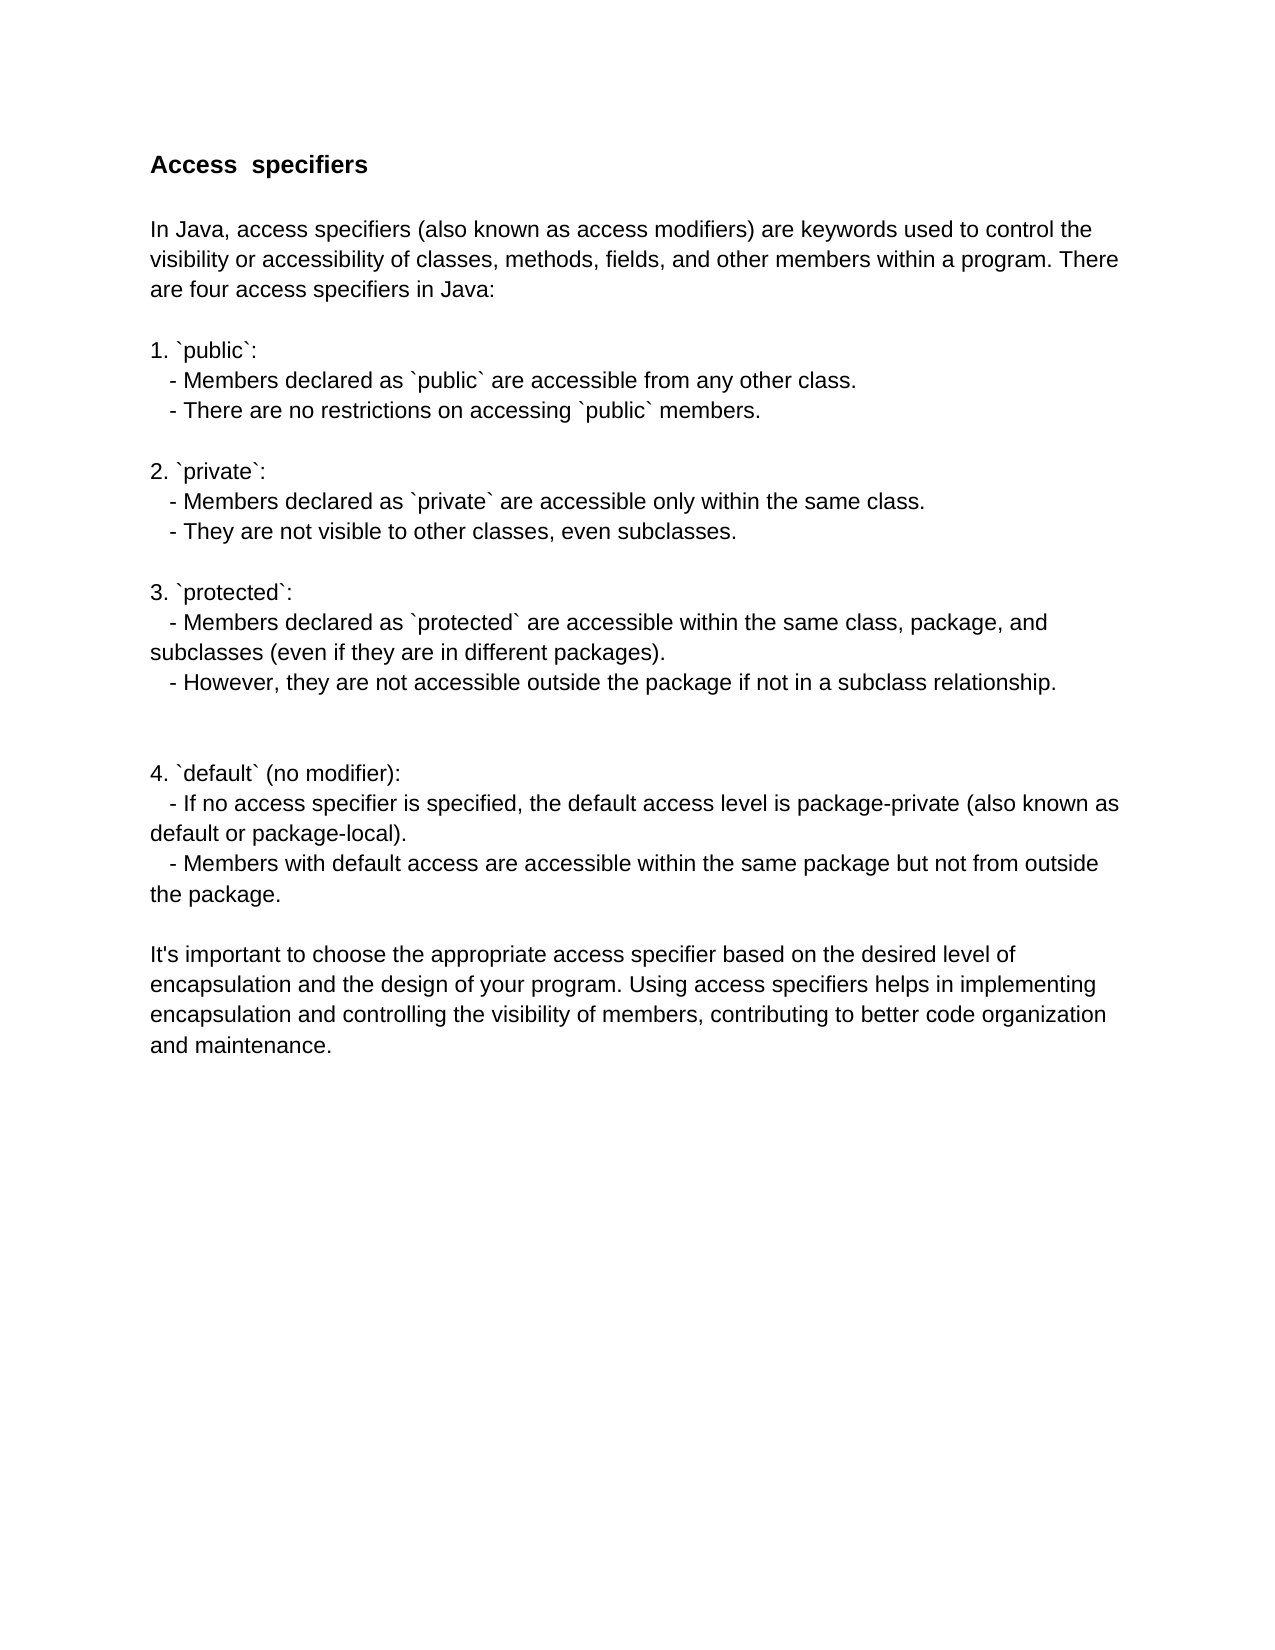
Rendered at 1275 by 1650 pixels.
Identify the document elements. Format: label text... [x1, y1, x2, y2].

text - There are no restrictions on accessing `public` members. [150, 397, 1125, 424]
text - If no access specifier is specified, the default access level is package-private (also known as default or package-local). [150, 790, 1125, 847]
text 1. `public`: [150, 337, 1125, 363]
text 3. `protected`: [150, 578, 1125, 605]
text It's important to choose the appropriate access specifier based on the desired level of encapsulation and the design of your program. Using access specifiers helps in implementing encapsulation and controlling the visibility of members, contributing to better code organization and maintenance. [150, 941, 1125, 1058]
text - Members declared as `private` are accessible only within the same class. [150, 488, 1125, 514]
text 4. `default` (no modifier): [150, 760, 1125, 786]
text - Members with default access are accessible within the same package but not from outside the package. [150, 850, 1125, 907]
text - They are not visible to other classes, even subclasses. [150, 518, 1125, 544]
text - Members declared as `public` are accessible from any other class. [150, 367, 1125, 393]
text - However, they are not accessible outside the package if not in a subclass relationship. [150, 669, 1125, 696]
text 2. `private`: [150, 458, 1125, 484]
text In Java, access specifiers (also known as access modifiers) are keywords used to control the visibility or accessibility of classes, methods, fields, and other members within a program. There are four access specifiers in Java: [150, 216, 1125, 303]
text - Members declared as `protected` are accessible within the same class, package, and subclasses (even if they are in different packages). [150, 609, 1125, 665]
text Access specifiers [150, 150, 1125, 179]
